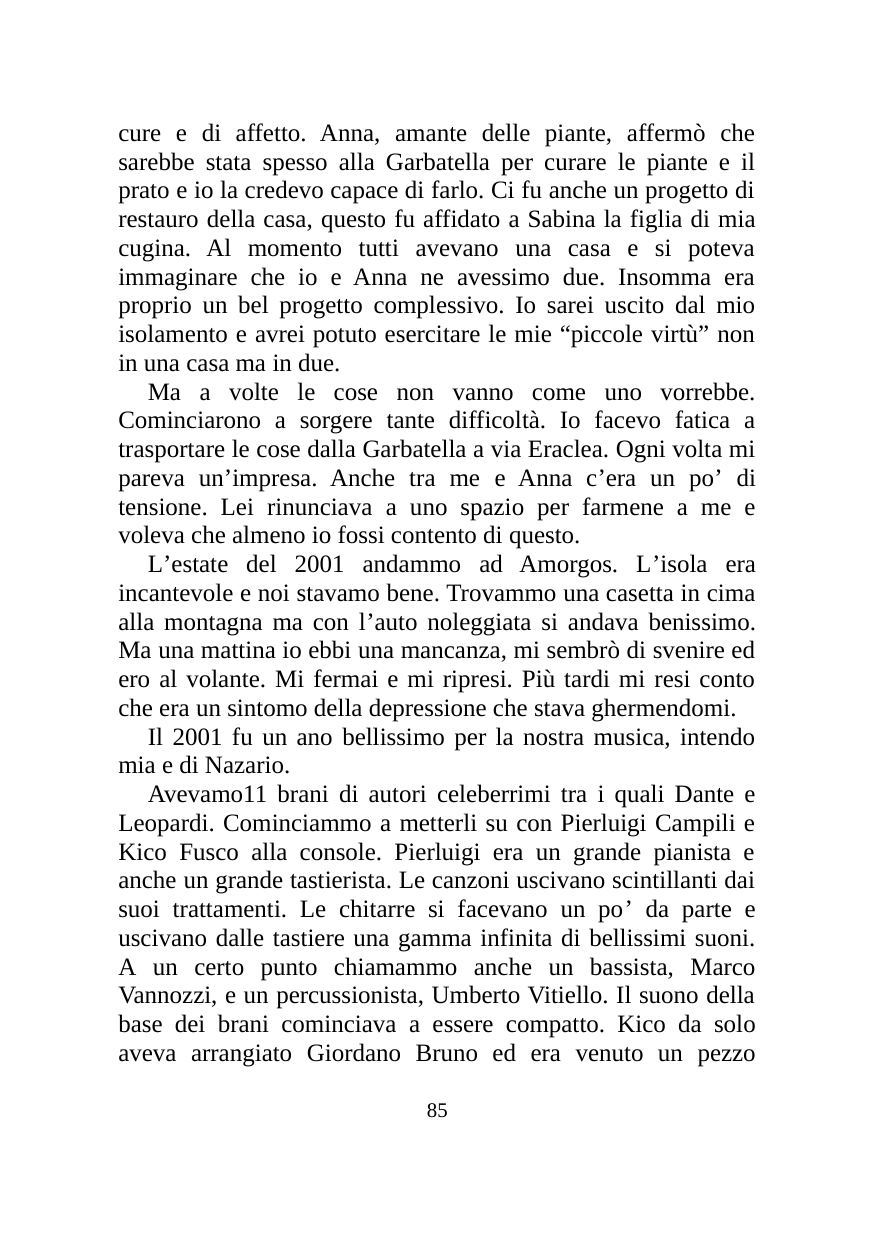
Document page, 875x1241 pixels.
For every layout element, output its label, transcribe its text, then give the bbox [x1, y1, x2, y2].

text Ma a volte le cose non vanno come uno vorrebbe. Cominciarono a sorgere tante difficoltà. Io facevo fatica a trasportare le cose dalla Garbatella a via Eraclea. Ogni volta mi pareva un’impresa. Anche tra me e Anna c’era un po’ di tensione. Lei rinunciava a uno spazio per farmene a me e voleva che almeno io fossi contento di questo. [118, 377, 756, 549]
text cure e di affetto. Anna, amante delle piante, affermò che sarebbe stata spesso alla Garbatella per curare le piante e il prato e io la credevo capace di farlo. Ci fu anche un progetto di restauro della casa, questo fu affidato a Sabina la figlia di mia cugina. Al momento tutti avevano una casa e si poteva immaginare che io e Anna ne avessimo due. Insomma era proprio un bel progetto complessivo. Io sarei uscito dal mio isolamento e avrei potuto esercitare le mie “piccole virtù” non in una casa ma in due. [118, 118, 756, 377]
text Avevamo11 brani di autori celeberrimi tra i quali Dante e Leopardi. Cominciammo a metterli su con Pierluigi Campili e Kico Fusco alla console. Pierluigi era un grande pianista e anche un grande tastierista. Le canzoni uscivano scintillanti dai suoi trattamenti. Le chitarre si facevano un po’ da parte e uscivano dalle tastiere una gamma infinita di bellissimi suoni. A un certo punto chiamammo anche un bassista, Marco Vannozzi, e un percussionista, Umberto Vitiello. Il suono della base dei brani cominciava a essere compatto. Kico da solo aveva arrangiato Giordano Bruno ed era venuto un pezzo [118, 779, 756, 1067]
text L’estate del 2001 andammo ad Amorgos. L’isola era incantevole e noi stavamo bene. Trovammo una casetta in cima alla montagna ma con l’auto noleggiata si andava benissimo. Ma una mattina io ebbi una mancanza, mi sembrò di svenire ed ero al volante. Mi fermai e mi ripresi. Più tardi mi resi conto che era un sintomo della depressione che stava ghermendomi. [118, 549, 756, 722]
text Il 2001 fu un ano bellissimo per la nostra musica, intendo mia e di Nazario. [118, 722, 756, 779]
